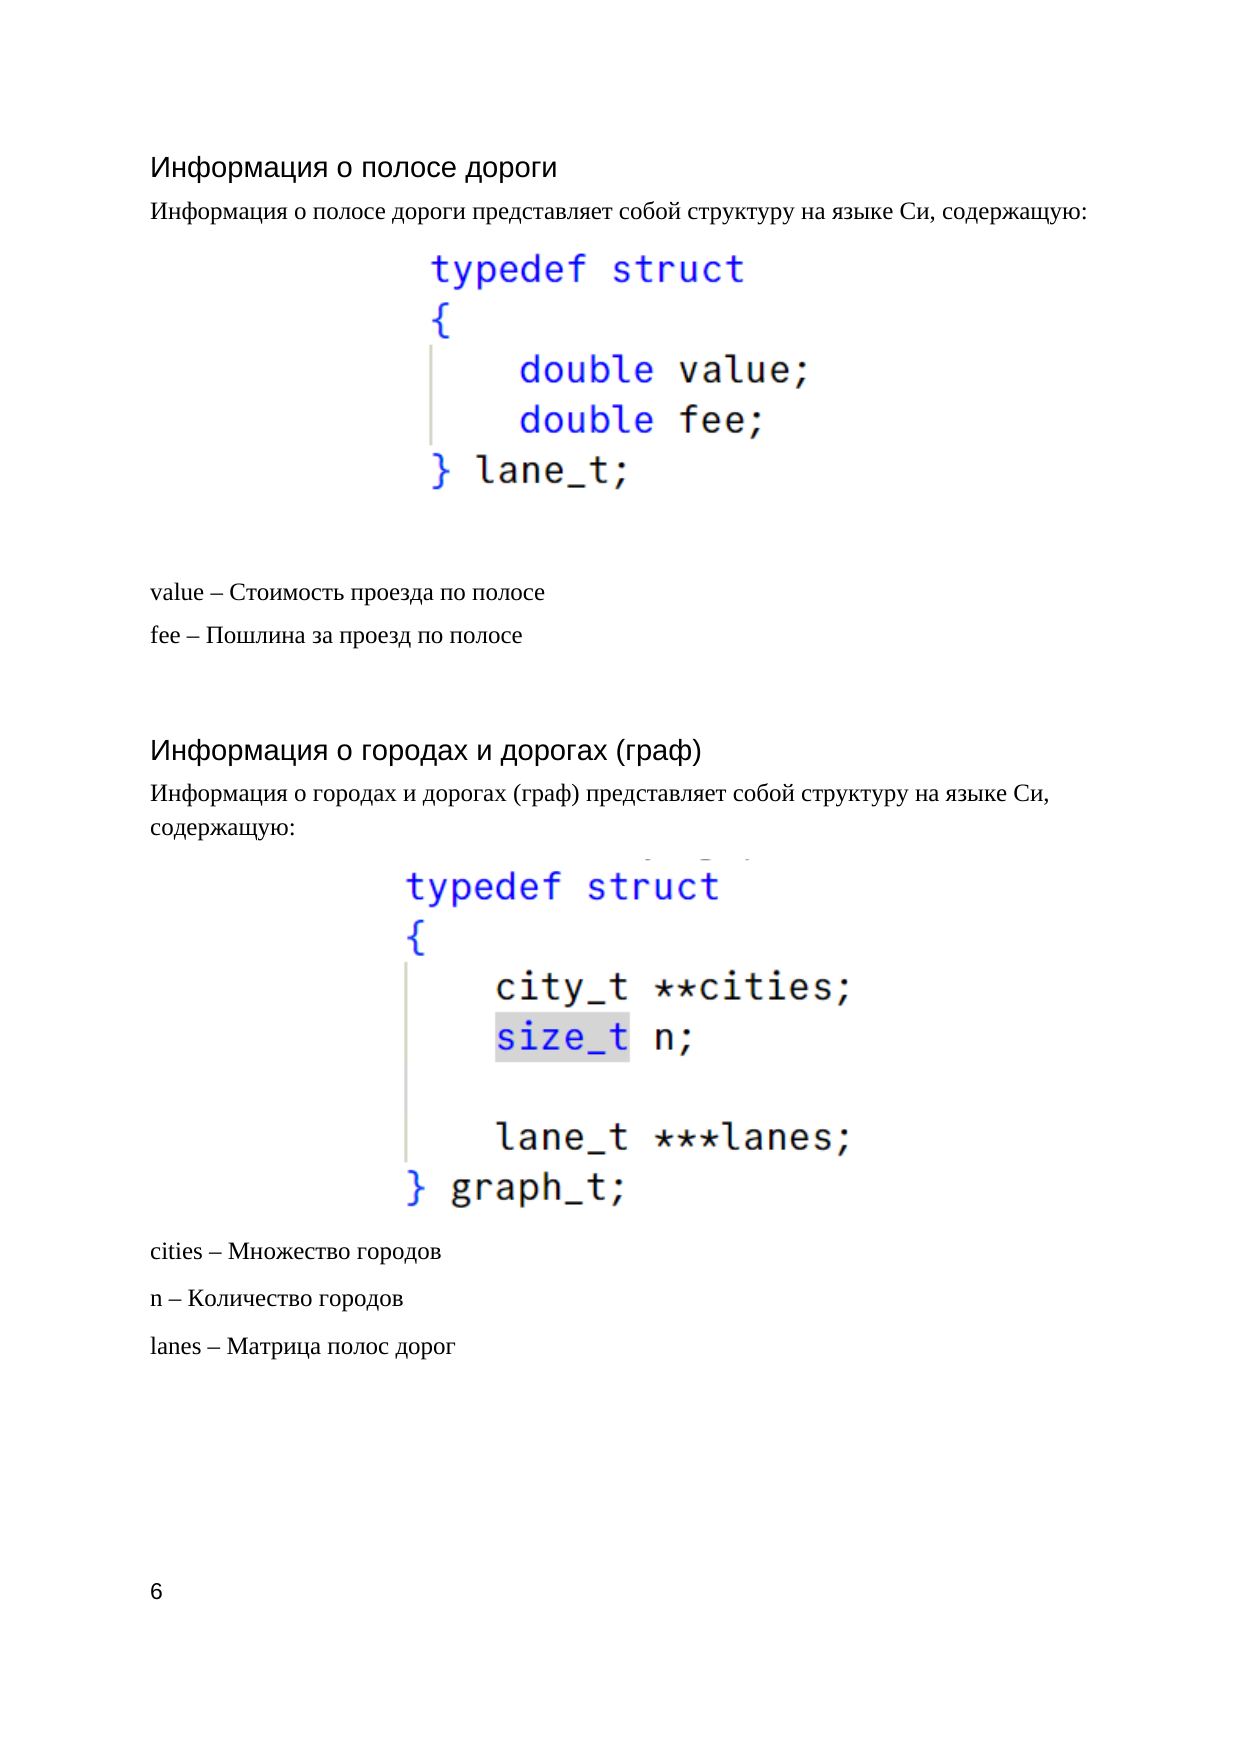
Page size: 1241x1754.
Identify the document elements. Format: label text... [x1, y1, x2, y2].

text n – Количество городов [150, 1283, 1090, 1312]
subtitle Информация о полосе дороги [150, 150, 1090, 183]
text cities – Множество городов [150, 1236, 1090, 1264]
text Информация о городах и дорогах (граф) представляет собой структуру на языке Си, содержащую: [150, 778, 1090, 840]
text lanes – Матрица полос дорог [150, 1331, 1090, 1360]
text fee – Пошлина за проезд по полосе [150, 620, 1090, 649]
text value – Стоимость проезда по полосе [150, 577, 1090, 606]
text Информация о полосе дороги представляет собой структуру на языке Си, содержащую: [150, 196, 1090, 225]
picture [417, 243, 823, 502]
picture [392, 859, 848, 1211]
subtitle Информация о городах и дорогах (граф) [150, 732, 1090, 766]
